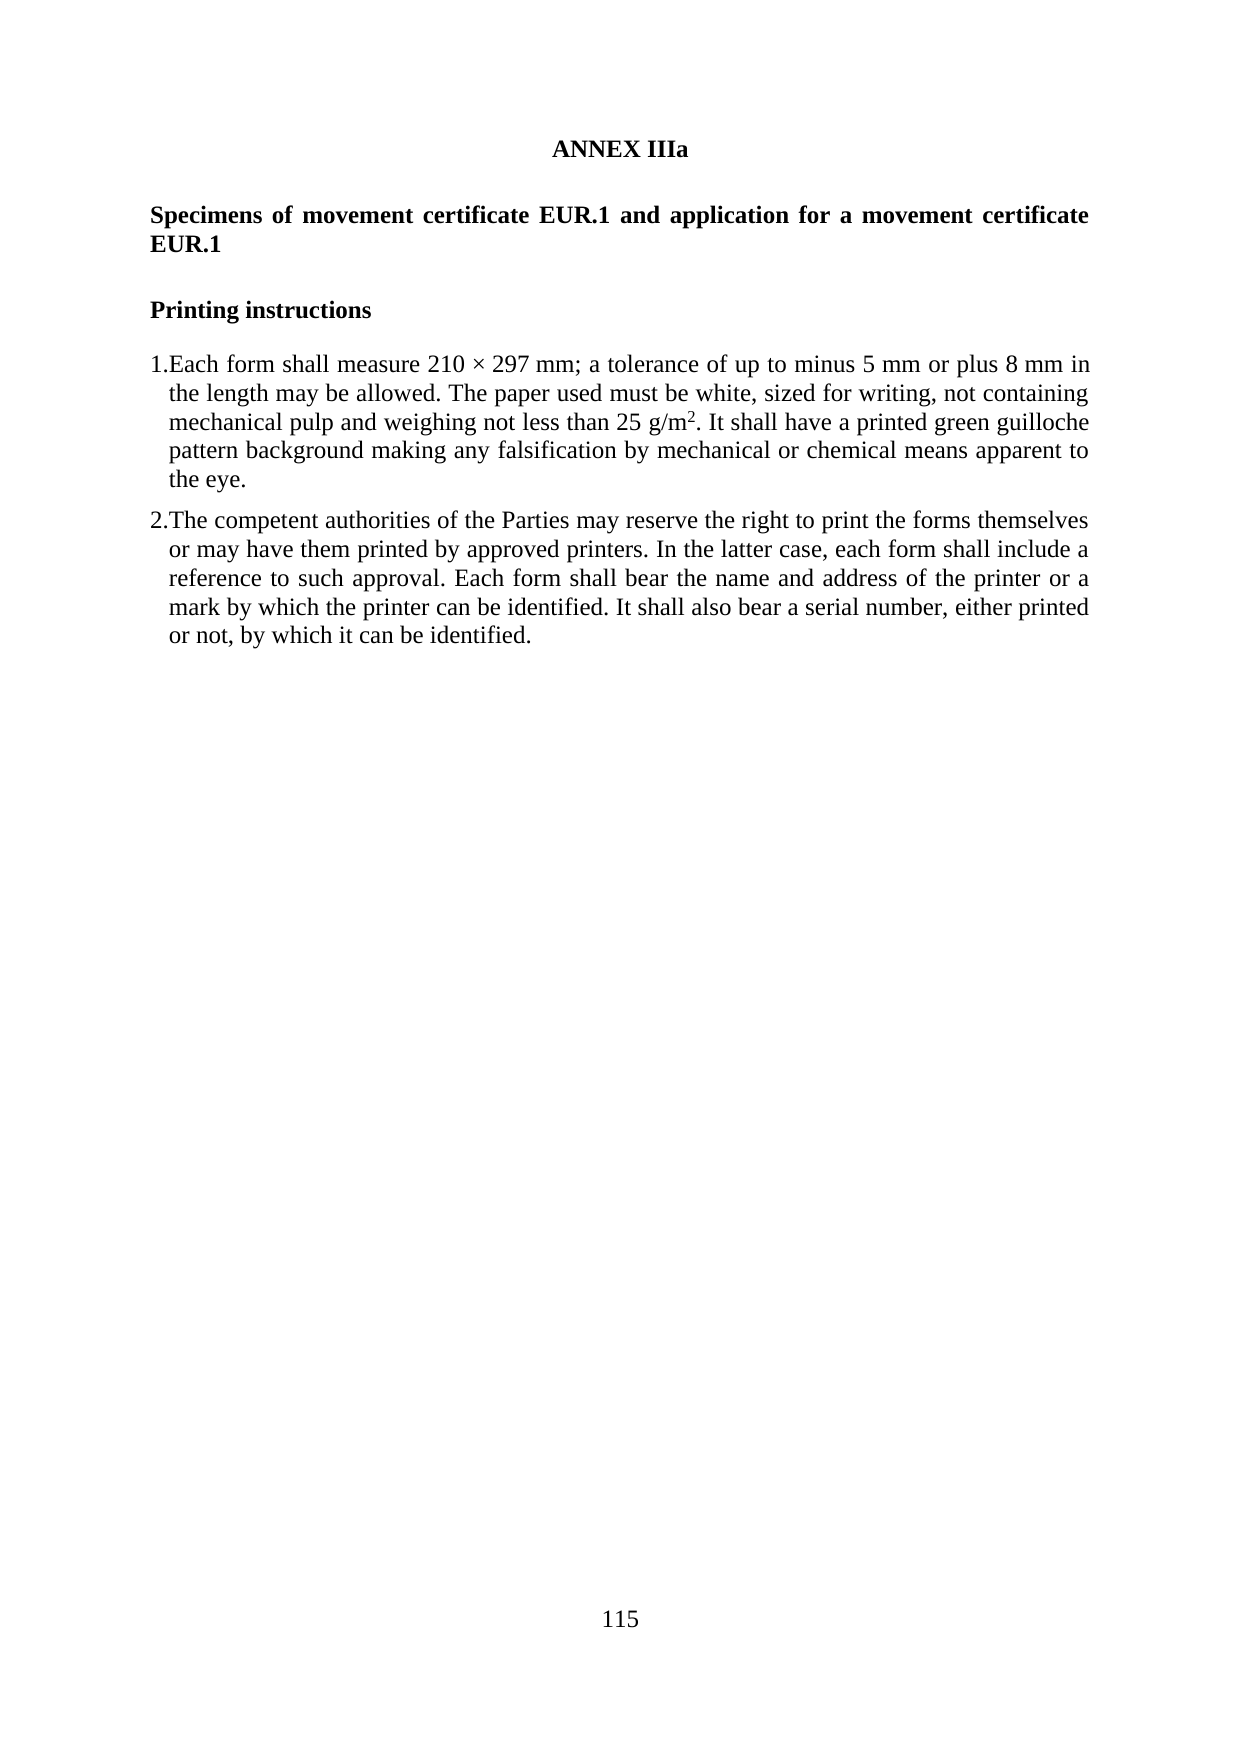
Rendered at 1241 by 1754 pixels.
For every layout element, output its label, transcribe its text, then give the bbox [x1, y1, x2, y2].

table_header Each form shall measure 210 × 297 mm; a tolerance of up to minus 5 mm or plus 8 mm in the length may be allowed. The paper used must be white, sized for writing, not containing mechanical pulp and weighing not less than 25 g/m2. It shall have a printed green guilloche pattern background making any falsification by mechanical or chemical means apparent to the eye. [169, 337, 1090, 493]
text ANNEX IIIa [150, 134, 1090, 163]
table_header 1. [150, 337, 169, 493]
text Printing instructions [150, 295, 1090, 324]
table_header The competent authorities of the Parties may reserve the right to print the forms themselves or may have them printed by approved printers. In the latter case, each form shall include a reference to such approval. Each form shall bear the name and address of the printer or a mark by which the printer can be identified. It shall also bear a serial number, either printed or not, by which it can be identified. [169, 493, 1090, 649]
text Specimens of movement certificate EUR.1 and application for a movement certificate EUR.1 [150, 200, 1090, 258]
table_header 2. [150, 493, 169, 649]
